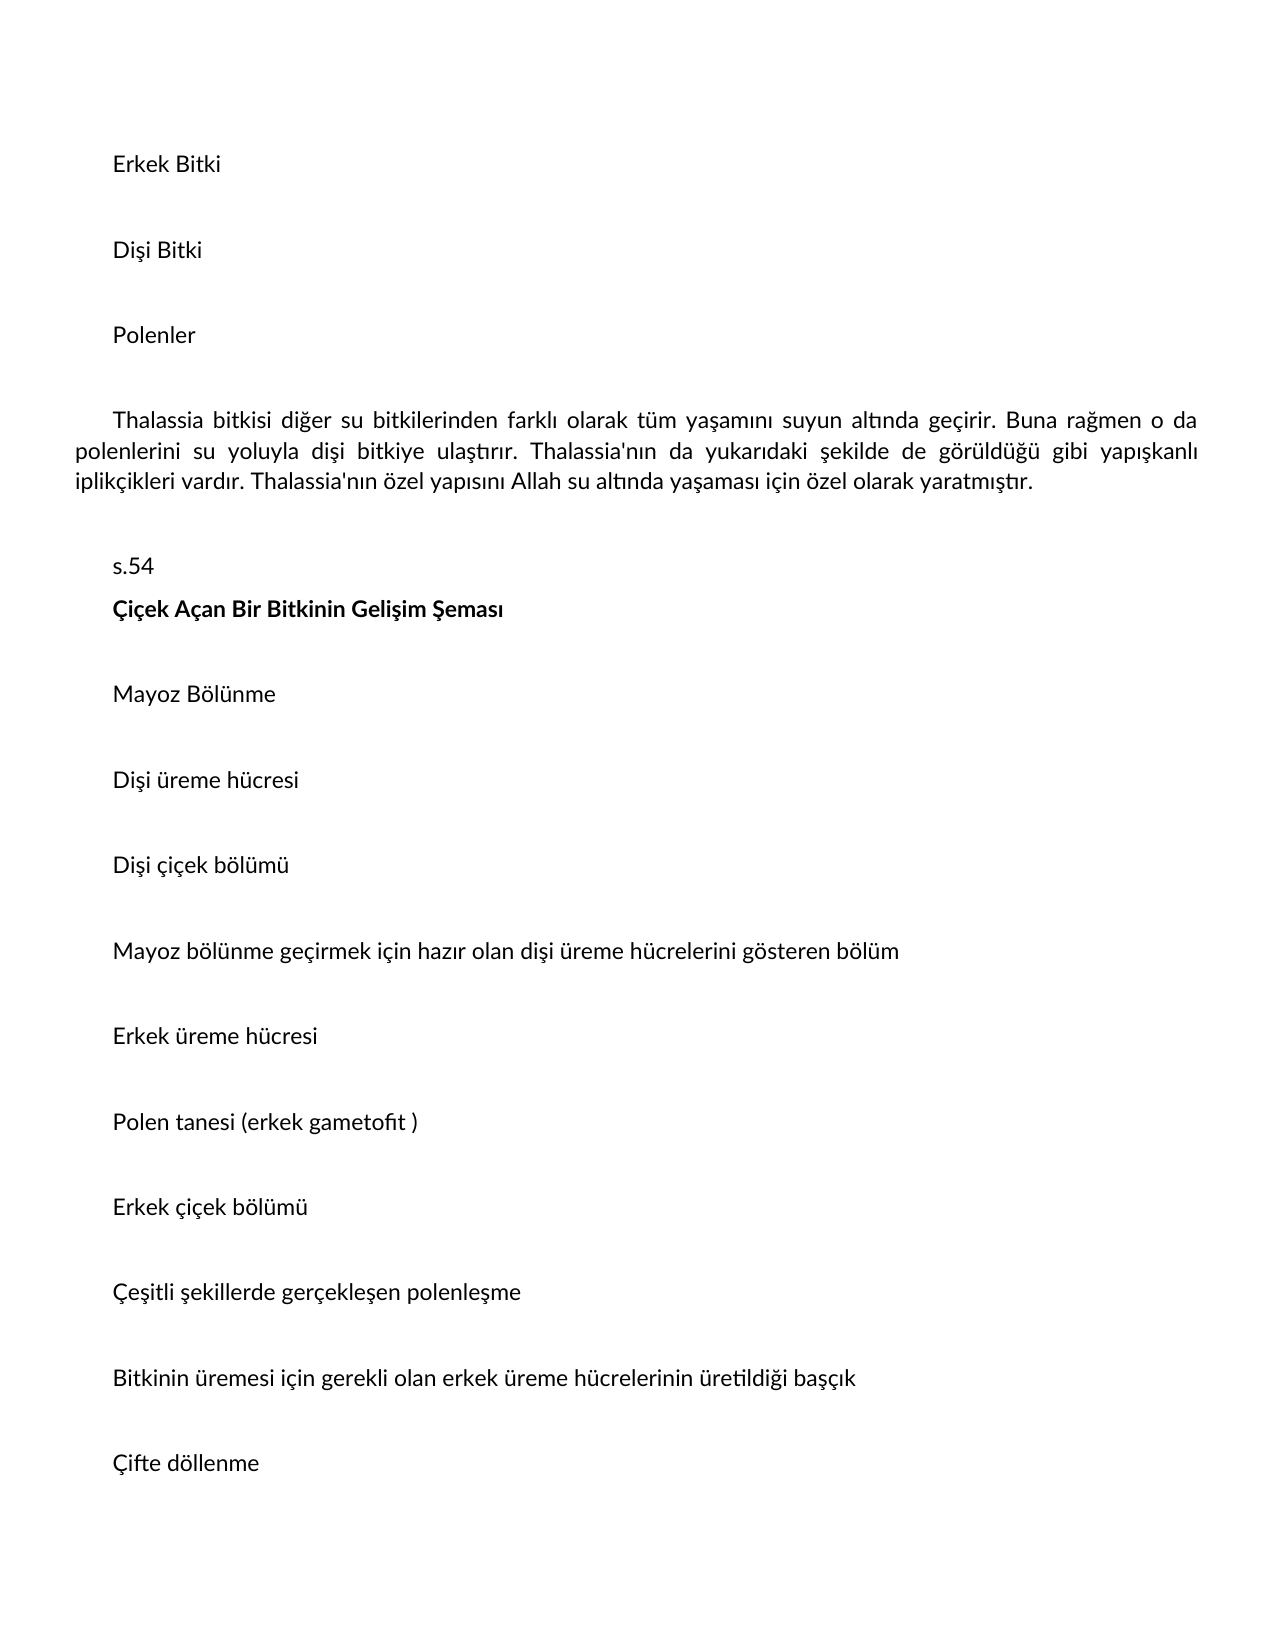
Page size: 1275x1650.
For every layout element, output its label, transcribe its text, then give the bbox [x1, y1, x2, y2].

text Thalassia bitkisi diğer su bitkilerinden farklı olarak tüm yaşamını suyun altında geçirir. Buna rağmen o da polenlerini su yoluyla dişi bitkiye ulaştırır. Thalassia'nın da yukarıdaki şekilde de görüldüğü gibi yapışkanlı iplikçikleri vardır. Thalassia'nın özel yapısını Allah su altında yaşaması için özel olarak yaratmıştır. [75, 406, 1200, 494]
text Mayoz Bölünme [75, 680, 1200, 708]
text Mayoz bölünme geçirmek için hazır olan dişi üreme hücrelerini gösteren bölüm [75, 936, 1200, 964]
text Çifte döllenme [75, 1449, 1200, 1476]
text Polen tanesi (erkek gametofit ) [75, 1107, 1200, 1135]
text Dişi çiçek bölümü [75, 851, 1200, 878]
text Erkek Bitki [75, 150, 1200, 177]
text Dişi üreme hücresi [75, 766, 1200, 793]
text Bitkinin üremesi için gerekli olan erkek üreme hücrelerinin üretildiği başçık [75, 1363, 1200, 1391]
text Çiçek Açan Bir Bitkinin Gelişim Şeması [75, 595, 1200, 622]
text s.54 [75, 552, 1200, 579]
text Erkek üreme hücresi [75, 1022, 1200, 1049]
text Çeşitli şekillerde gerçekleşen polenleşme [75, 1278, 1200, 1306]
text Erkek çiçek bölümü [75, 1193, 1200, 1220]
text Polenler [75, 321, 1200, 348]
text Dişi Bitki [75, 235, 1200, 263]
